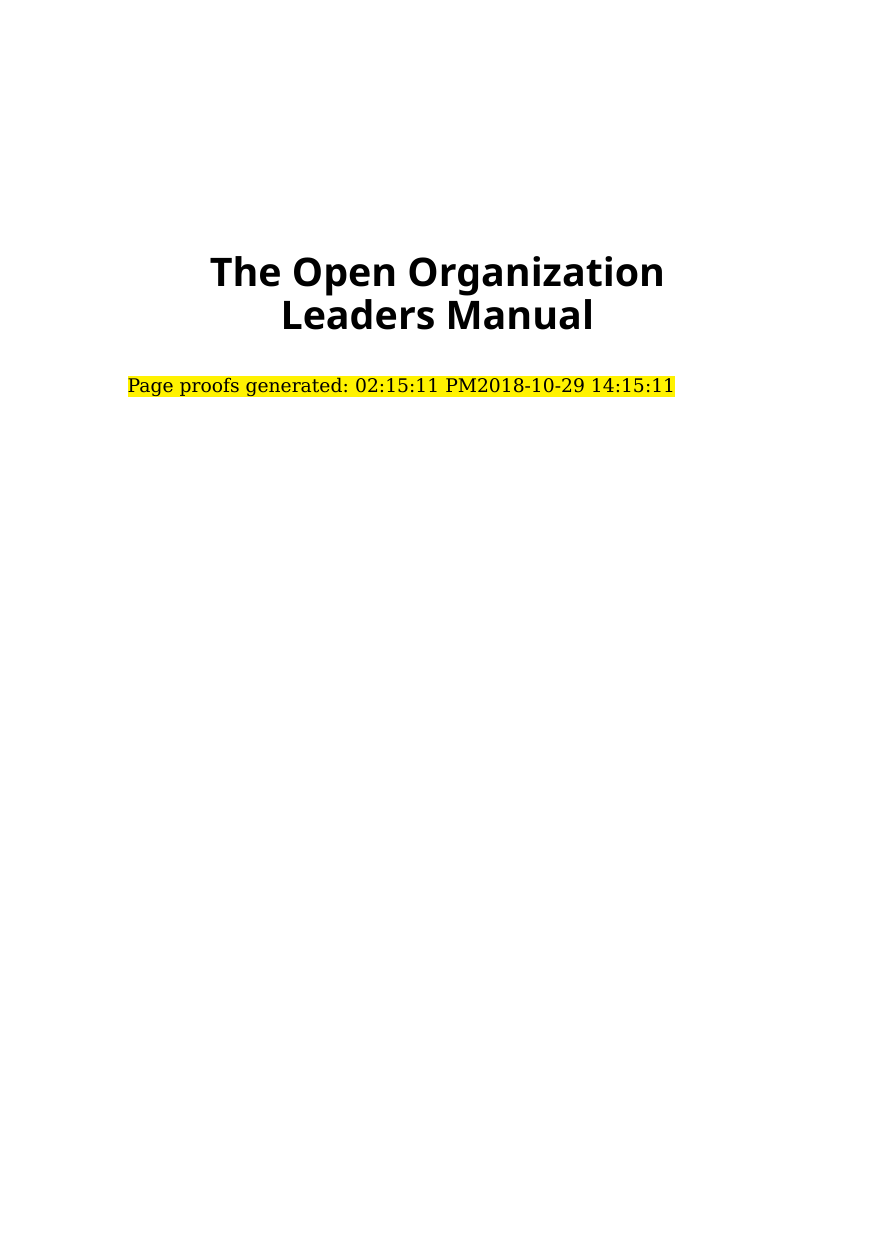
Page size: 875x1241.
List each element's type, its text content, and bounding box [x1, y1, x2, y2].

subtitle The Open Organization Leaders Manual [127, 250, 747, 341]
text Page proofs generated: 02:15:04 PM2018-10-29 14:15:04 [127, 376, 747, 397]
